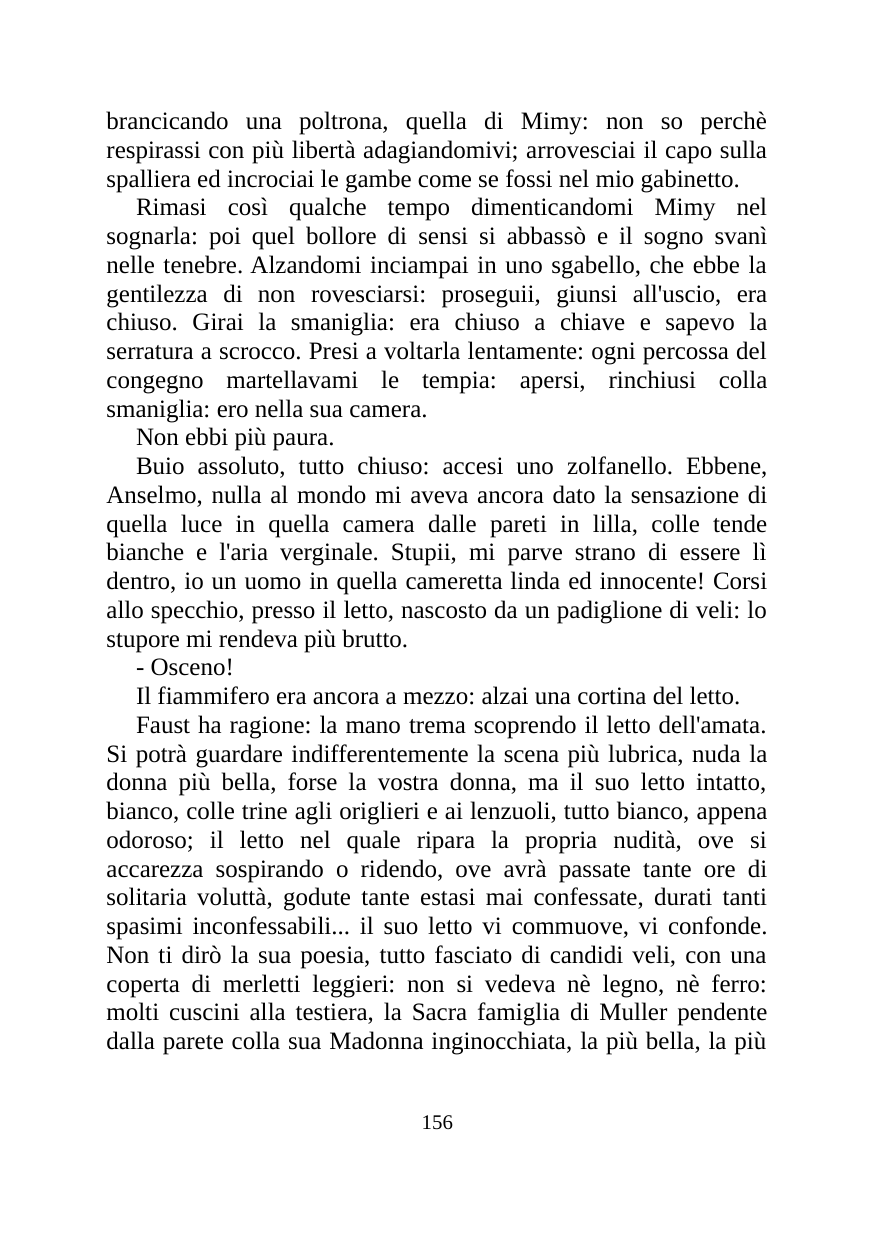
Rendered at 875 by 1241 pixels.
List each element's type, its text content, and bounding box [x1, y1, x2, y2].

text Faust ha ragione: la mano trema scoprendo il letto dell'amata. Si potrà guardare indifferentemente la scena più lubrica, nuda la donna più bella, forse la vostra donna, ma il suo letto intatto, bianco, colle trine agli origlieri e ai lenzuoli, tutto bianco, appena odoroso; il letto nel quale ripara la propria nudità, ove si accarezza sospirando o ridendo, ove avrà passate tante ore di solitaria voluttà, godute tante estasi mai confessate, durati tanti spasimi inconfessabili... il suo letto vi commuove, vi confonde. Non ti dirò la sua poesia, tutto fasciato di candidi veli, con una coperta di merletti leggieri: non si vedeva nè legno, nè ferro: molti cuscini alla testiera, la Sacra famiglia di Muller pendente dalla parete colla sua Madonna inginocchiata, la più bella, la più [106, 710, 768, 1055]
text Il fiammifero era ancora a mezzo: alzai una cortina del letto. [106, 681, 768, 710]
text Non ebbi più paura. [106, 422, 768, 451]
text Rimasi così qualche tempo dimenticandomi Mimy nel sognarla: poi quel bollore di sensi si abbassò e il sogno svanì nelle tenebre. Alzandomi inciampai in uno sgabello, che ebbe la gentilezza di non rovesciarsi: proseguii, giunsi all'uscio, era chiuso. Girai la smaniglia: era chiuso a chiave e sapevo la serratura a scrocco. Presi a voltarla lentamente: ogni percossa del congegno martellavami le tempia: apersi, rinchiusi colla smaniglia: ero nella sua camera. [106, 192, 768, 422]
text brancicando una poltrona, quella di Mimy: non so perchè respirassi con più libertà adagiandomivi; arrovesciai il capo sulla spalliera ed incrociai le gambe come se fossi nel mio gabinetto. [106, 106, 768, 192]
text Buio assoluto, tutto chiuso: accesi uno zolfanello. Ebbene, Anselmo, nulla al mondo mi aveva ancora dato la sensazione di quella luce in quella camera dalle pareti in lilla, colle tende bianche e l'aria verginale. Stupii, mi parve strano di essere lì dentro, io un uomo in quella cameretta linda ed innocente! Corsi allo specchio, presso il letto, nascosto da un padiglione di veli: lo stupore mi rendeva più brutto. [106, 451, 768, 652]
text - Osceno! [106, 652, 768, 681]
